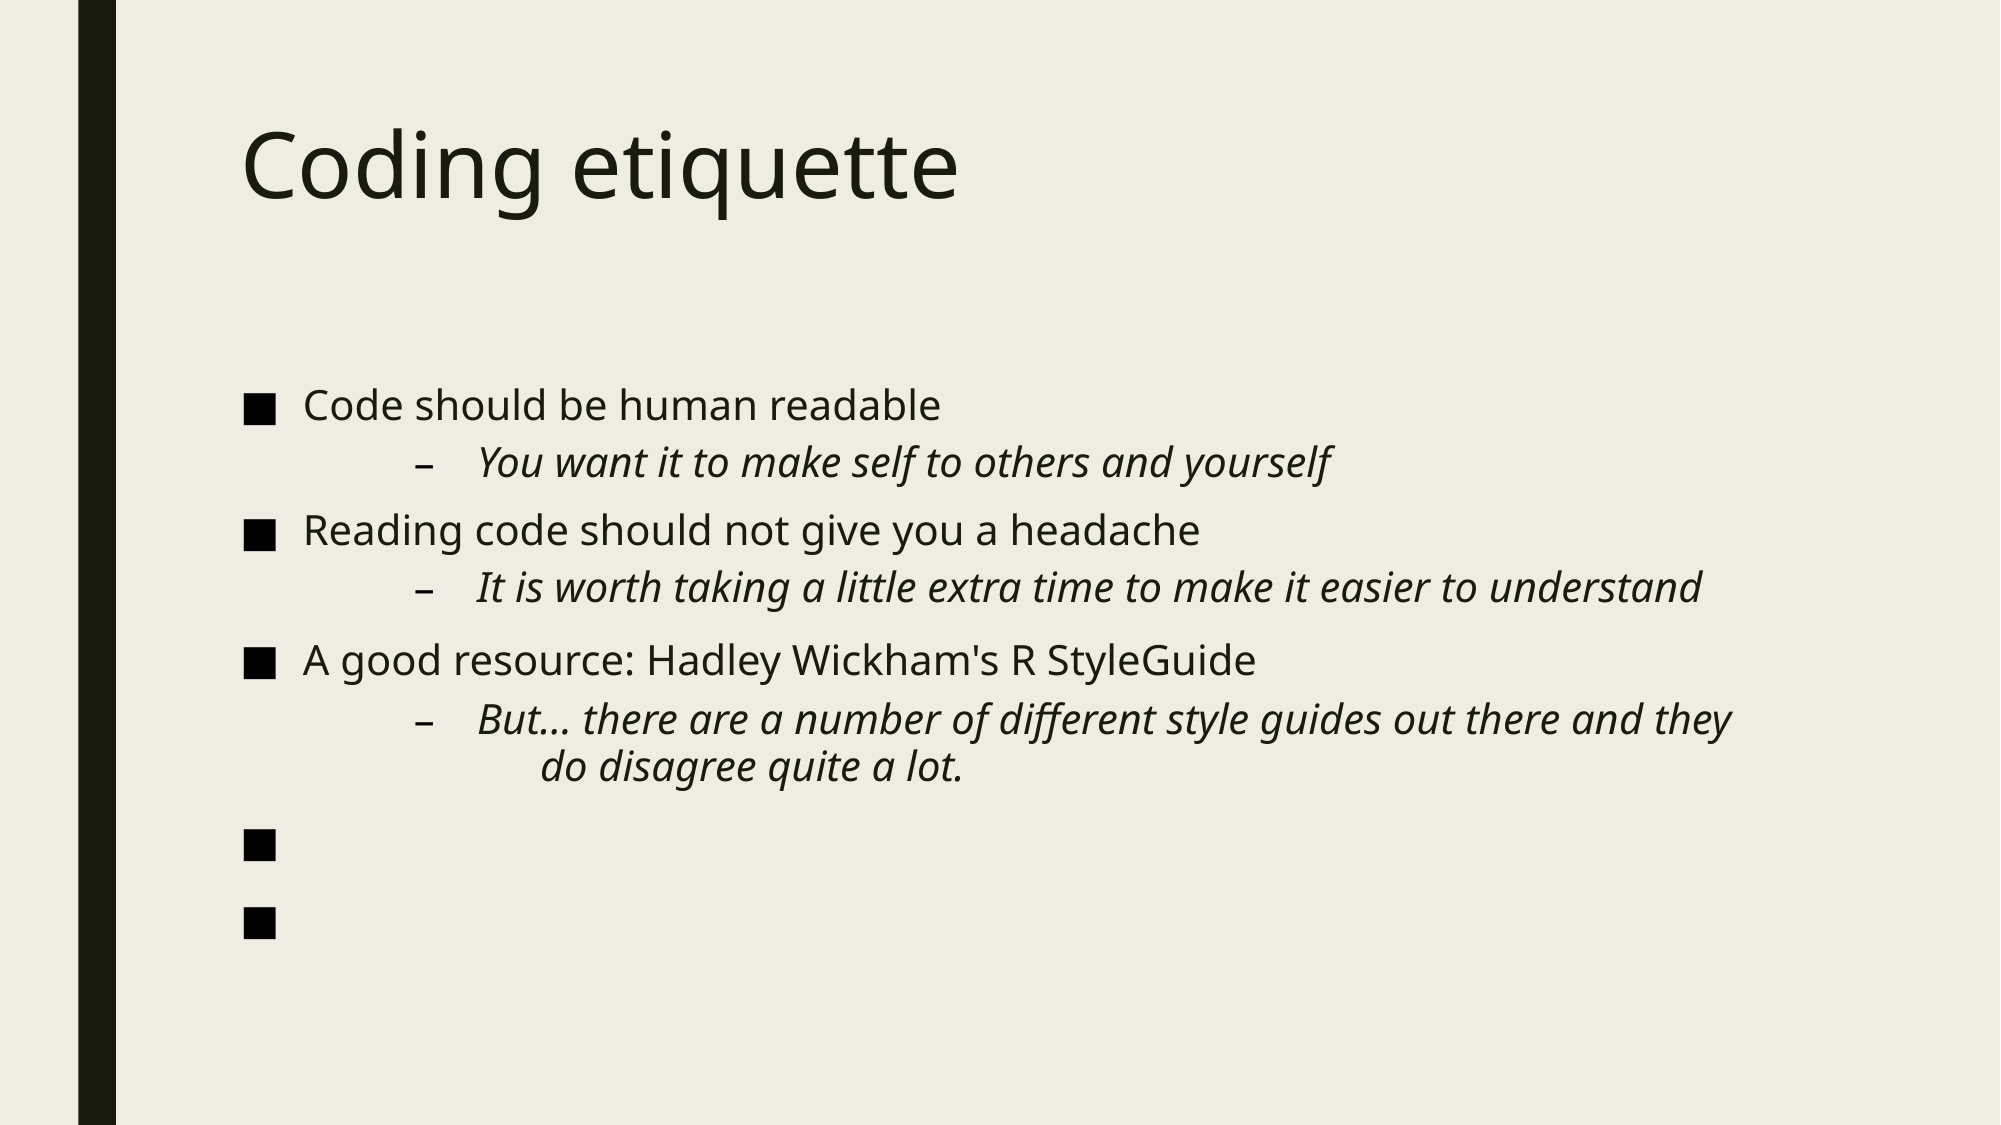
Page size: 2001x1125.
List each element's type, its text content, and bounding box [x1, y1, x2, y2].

title Coding etiquette [225, 112, 1801, 357]
list Code should be human readable You want it to make self to others and yourself Reading code should not give you a headache It is worth taking a little extra time to make it easier to understand A good resource: Hadley Wickham's R Style Guide But… there are a number of different style guides out there and they do disagree quite a lot. [225, 375, 1801, 963]
